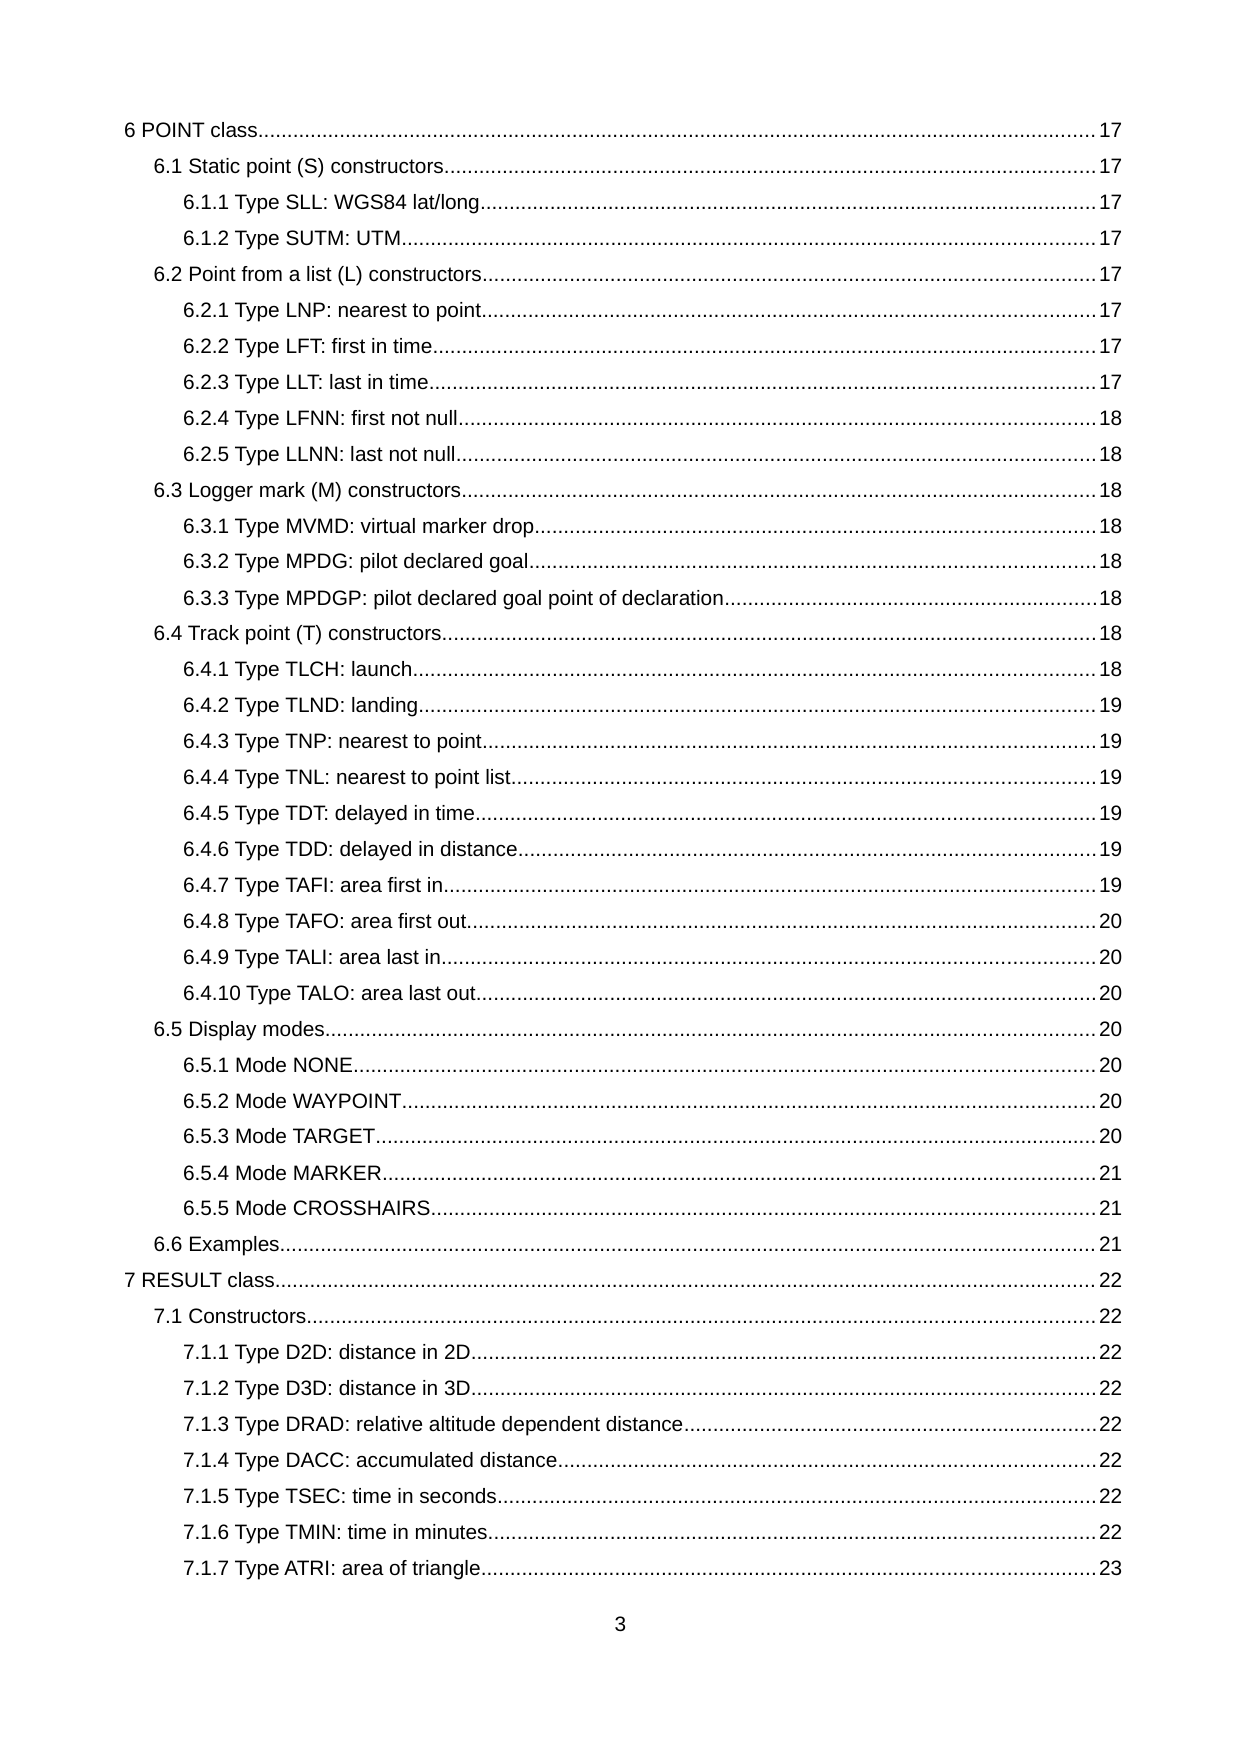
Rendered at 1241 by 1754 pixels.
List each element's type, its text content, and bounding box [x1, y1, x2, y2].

text 6 POINT class 17 [118, 118, 1122, 142]
text 6.4.5 Type TDT: delayed in time 19 [177, 801, 1122, 825]
text 6.1.1 Type SLL: WGS84 lat/long 17 [177, 190, 1122, 214]
text 6.5.5 Mode CROSSHAIRS 21 [177, 1196, 1122, 1220]
text 6.3 Logger mark (M) constructors 18 [148, 477, 1122, 501]
text 7.1.5 Type TSEC: time in seconds 22 [177, 1484, 1122, 1508]
text 6.3.2 Type MPDG: pilot declared goal 18 [177, 549, 1122, 573]
text 6.4.6 Type TDD: delayed in distance 19 [177, 837, 1122, 861]
text 6.5 Display modes 20 [148, 1017, 1122, 1041]
text 6.6 Examples 21 [148, 1232, 1122, 1256]
text 7.1.2 Type D3D: distance in 3D 22 [177, 1376, 1122, 1400]
text 6.5.4 Mode MARKER 21 [177, 1160, 1122, 1184]
text 7.1.7 Type ATRI: area of triangle 23 [177, 1556, 1122, 1579]
text 6.4.10 Type TALO: area last out 20 [177, 981, 1122, 1004]
text 6.4.7 Type TAFI: area first in 19 [177, 873, 1122, 897]
text 6.2 Point from a list (L) constructors 17 [148, 262, 1122, 286]
text 6.2.2 Type LFT: first in time 17 [177, 334, 1122, 358]
text 7 RESULT class 22 [118, 1268, 1122, 1292]
text 6.4.3 Type TNP: nearest to point 19 [177, 729, 1122, 753]
text 6.5.2 Mode WAYPOINT 20 [177, 1088, 1122, 1112]
text 6.1 Static point (S) constructors 17 [148, 154, 1122, 178]
text 7.1.1 Type D2D: distance in 2D 22 [177, 1340, 1122, 1364]
text 6.5.1 Mode NONE 20 [177, 1052, 1122, 1076]
text 6.1.2 Type SUTM: UTM 17 [177, 226, 1122, 250]
text 6.4.9 Type TALI: area last in 20 [177, 945, 1122, 969]
text 6.2.4 Type LFNN: first not null 18 [177, 406, 1122, 429]
text 6.4.4 Type TNL: nearest to point list 19 [177, 765, 1122, 789]
text 7.1.6 Type TMIN: time in minutes 22 [177, 1520, 1122, 1544]
text 7.1 Constructors 22 [148, 1304, 1122, 1328]
text 6.4.1 Type TLCH: launch 18 [177, 657, 1122, 681]
text 6.4 Track point (T) constructors 18 [148, 621, 1122, 645]
text 6.3.3 Type MPDGP: pilot declared goal point of declaration 18 [177, 585, 1122, 609]
text 6.2.5 Type LLNN: last not null 18 [177, 442, 1122, 466]
text 6.4.2 Type TLND: landing 19 [177, 693, 1122, 717]
text 6.4.8 Type TAFO: area first out 20 [177, 909, 1122, 933]
text 6.3.1 Type MVMD: virtual marker drop 18 [177, 513, 1122, 537]
text 6.2.3 Type LLT: last in time 17 [177, 370, 1122, 394]
text 7.1.3 Type DRAD: relative altitude dependent distance 22 [177, 1412, 1122, 1436]
text 7.1.4 Type DACC: accumulated distance 22 [177, 1448, 1122, 1472]
text 6.2.1 Type LNP: nearest to point 17 [177, 298, 1122, 322]
text 6.5.3 Mode TARGET 20 [177, 1124, 1122, 1148]
